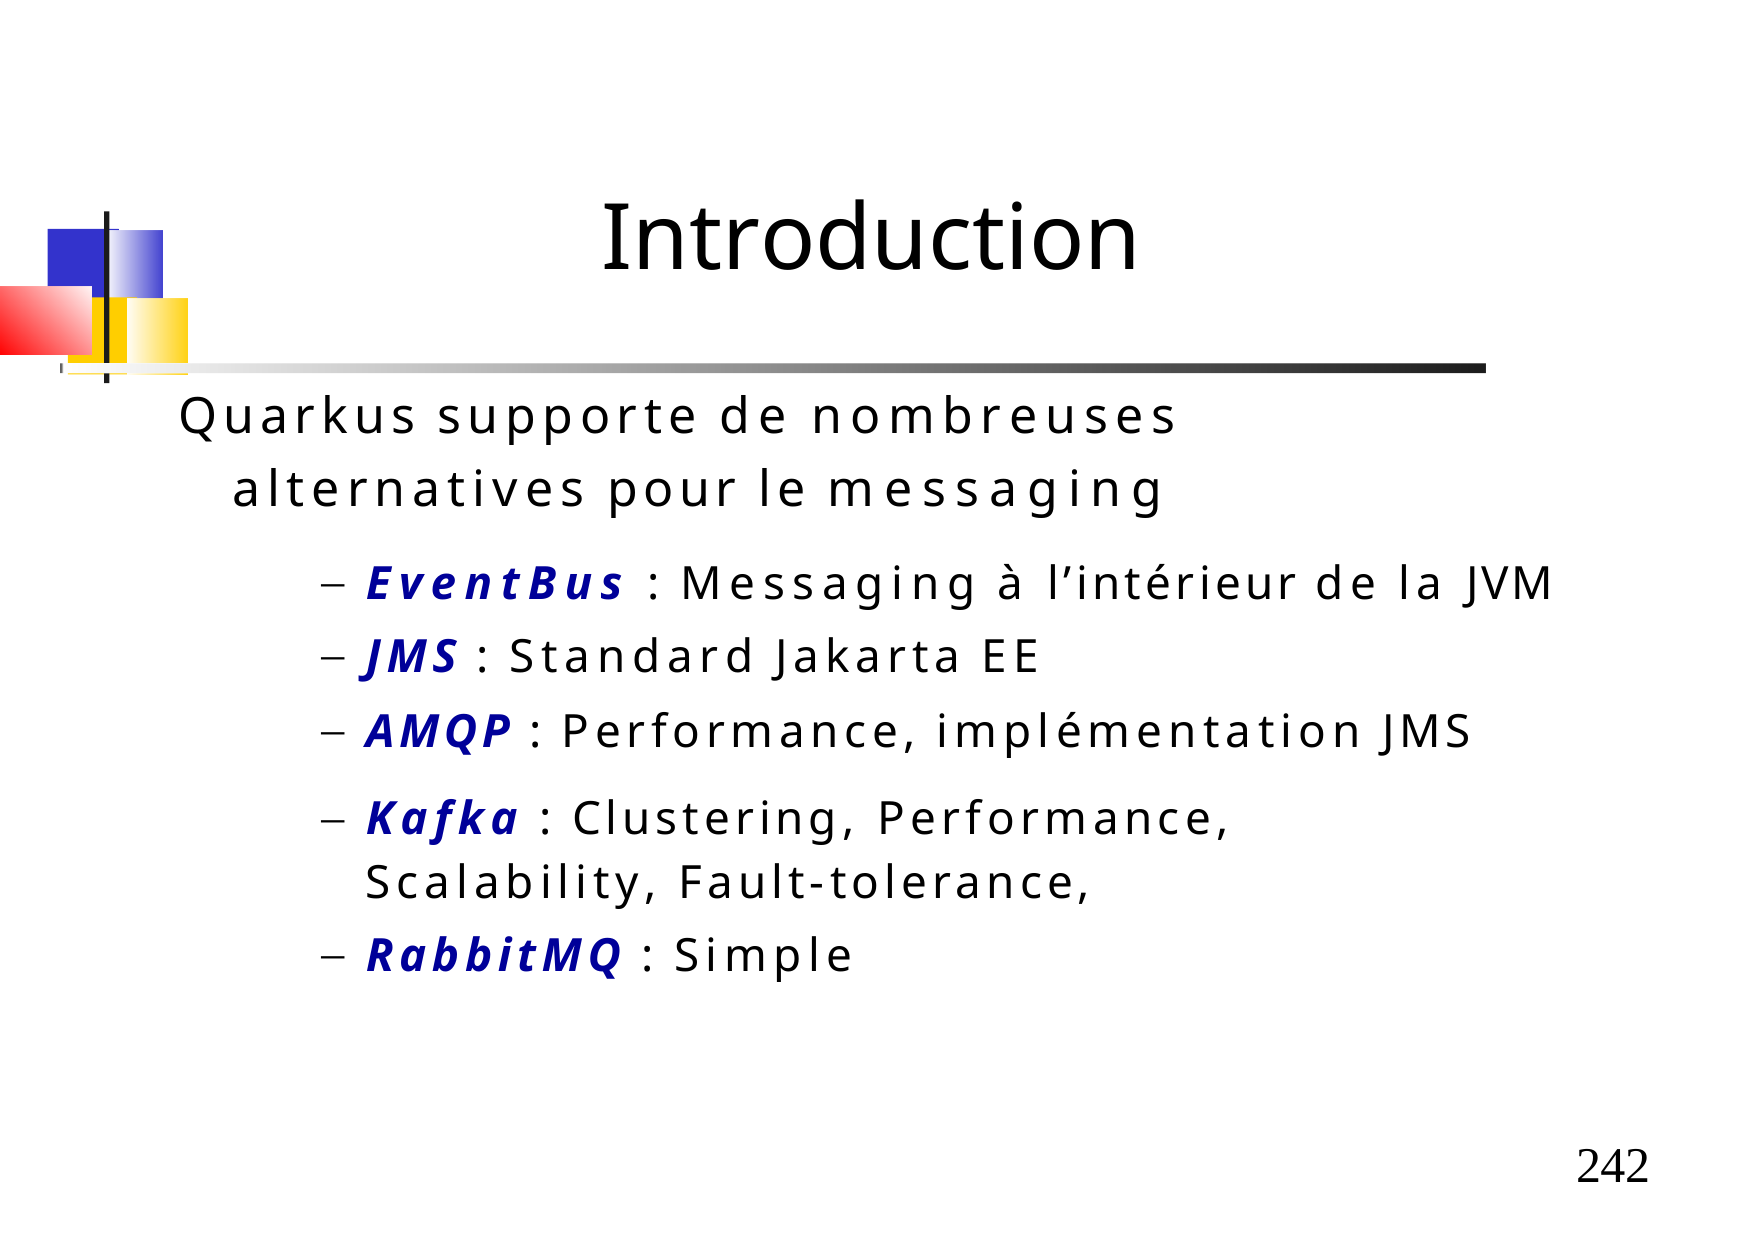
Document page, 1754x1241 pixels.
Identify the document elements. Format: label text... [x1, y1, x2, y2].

picture [60, 229, 179, 384]
title Introduction [179, 183, 1564, 363]
picture [0, 285, 92, 355]
slide_number 242 [1569, 1135, 1660, 1241]
text_box Quarkus supporte de nombreuses alternatives pour le messaging EventBus : Messaging à l’intérieur de la JVM JMS : Standard Jakarta EE AMQP : Performance, implémentation JMS Kafka : Clustering, Performance, Scalability, Fault-tolerance, RabbitMQ : Simple [177, 363, 1615, 982]
